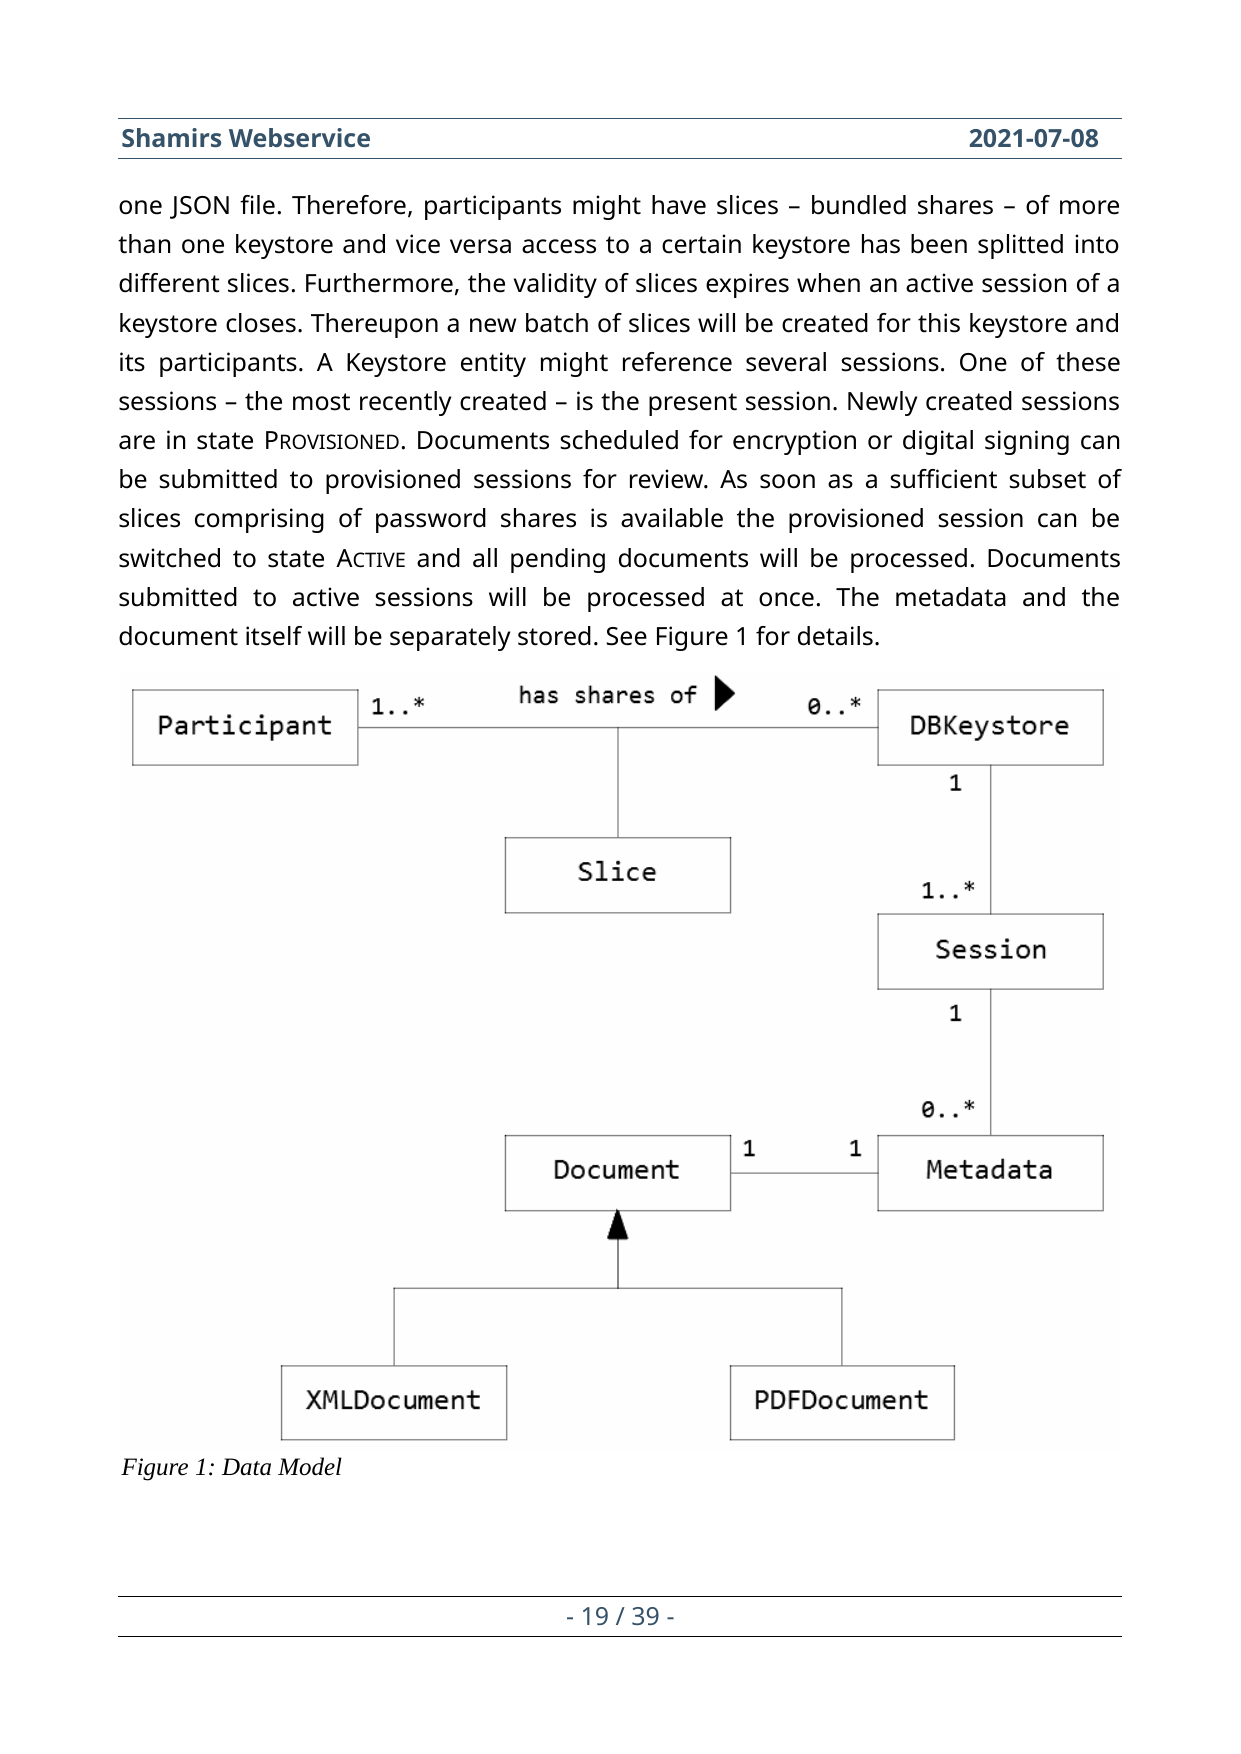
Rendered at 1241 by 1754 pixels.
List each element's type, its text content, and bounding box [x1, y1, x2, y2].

text Figure 1: Data Model [121, 1453, 1119, 1481]
picture [121, 672, 1119, 1453]
text one JSON file. Therefore, participants might have slices – bundled shares – of more than one keystore and vice versa access to a certain keystore has been splitted into different slices. Furthermore, the validity of slices expires when an active session of a keystore closes. Thereupon a new batch of slices will be created for this keystore and its participants. A Keystore entity might reference several sessions. One of these sessions – the most recently created – is the present session. Newly created sessions are in state Provisioned. Documents scheduled for encryption or digital signing can be submitted to provisioned sessions for review. As soon as a sufficient subset of slices comprising of password shares is available the provisioned session can be switched to state Active and all pending documents will be processed. Documents submitted to active sessions will be processed at once. The metadata and the document itself will be separately stored. See Figure 1 for details. [118, 188, 1122, 653]
